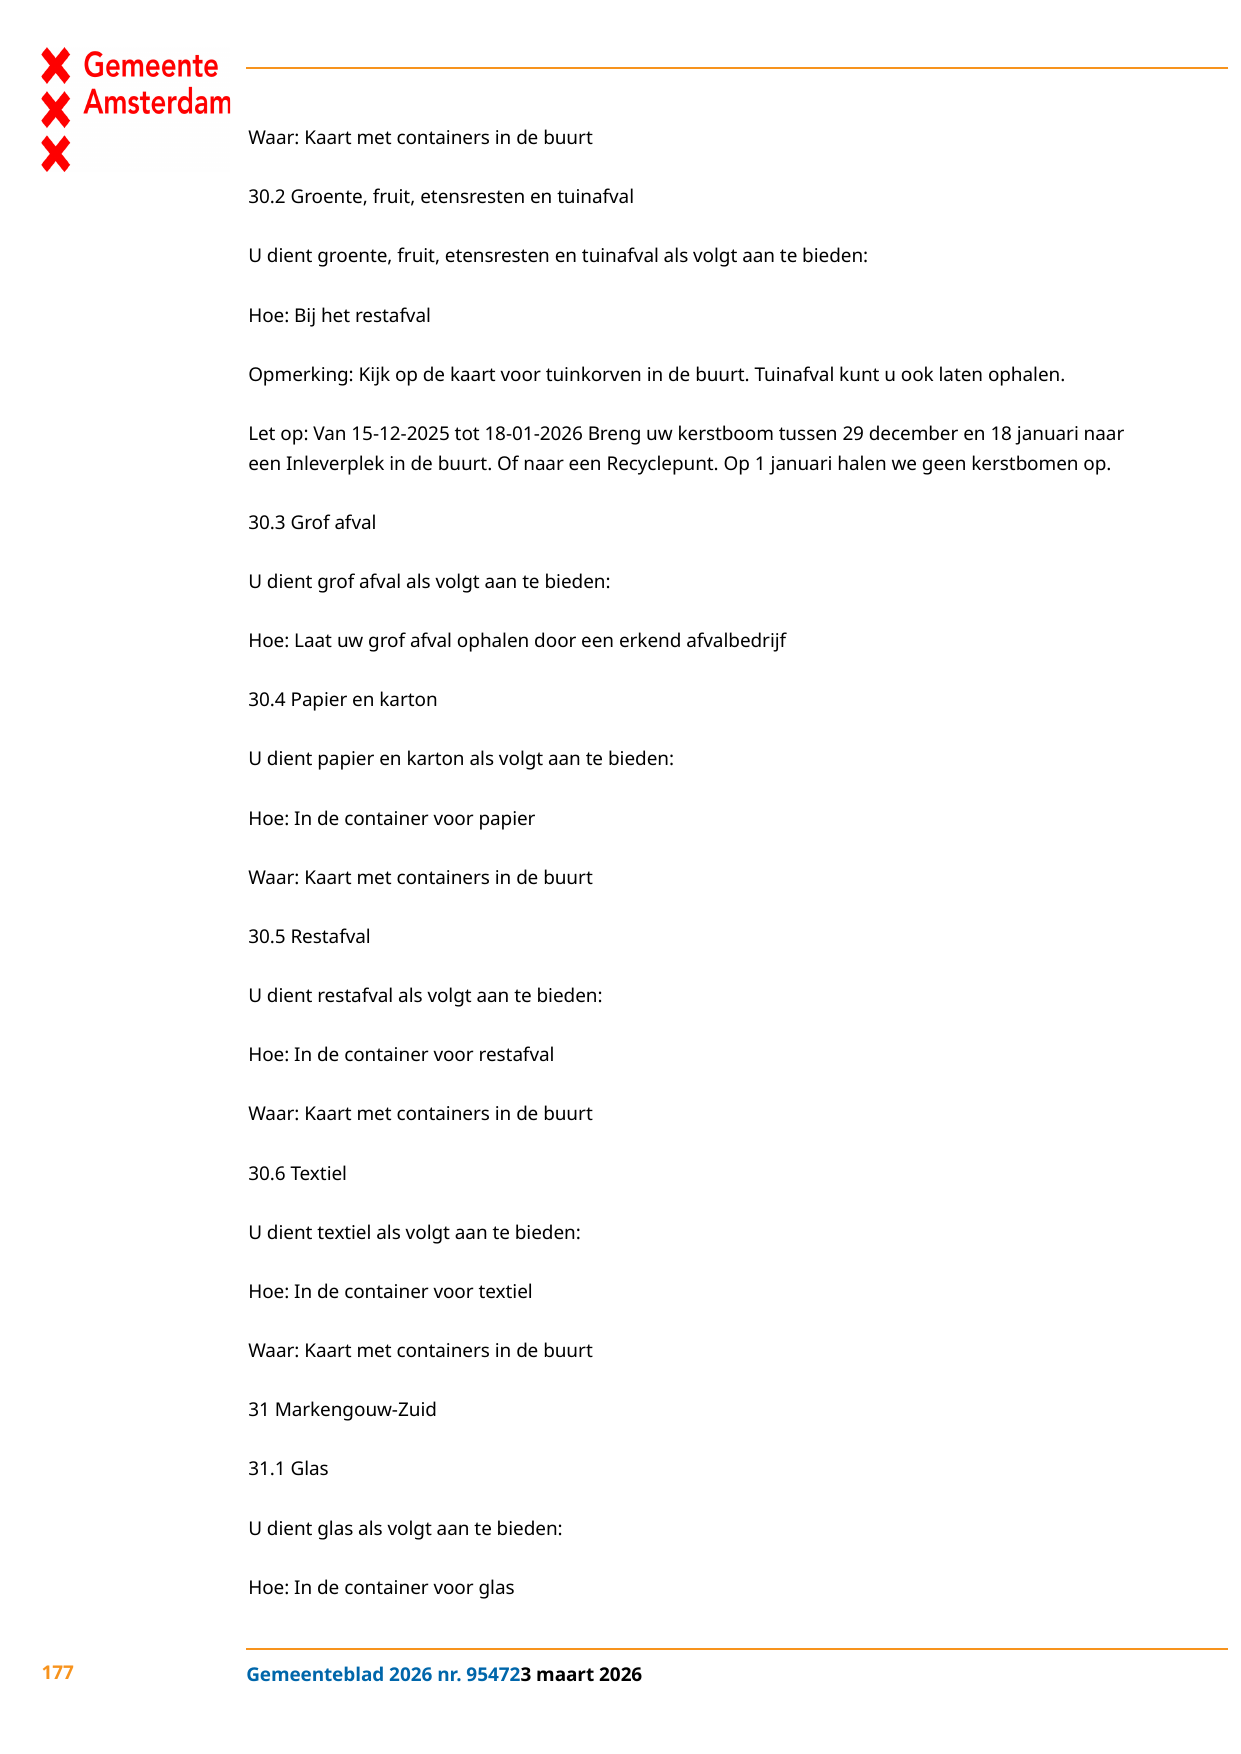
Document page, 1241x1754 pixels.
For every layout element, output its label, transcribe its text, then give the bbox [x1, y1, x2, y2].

text Waar: Kaart met containers in de buurt [248, 1337, 1152, 1363]
text Waar: Kaart met containers in de buurt [248, 864, 1152, 890]
text Hoe: In de container voor restafval [248, 1041, 1152, 1067]
text Waar: Kaart met containers in de buurt [248, 1101, 1152, 1126]
text 30.3 Grof afval [248, 509, 1152, 535]
text 30.5 Restafval [248, 923, 1152, 949]
text U dient textiel als volgt aan te bieden: [248, 1219, 1152, 1245]
text Waar: Kaart met containers in de buurt [248, 124, 1152, 150]
text 30.2 Groente, fruit, etensresten en tuinafval [248, 183, 1152, 209]
text 30.4 Papier en karton [248, 686, 1152, 712]
text U dient groente, fruit, etensresten en tuinafval als volgt aan te bieden: [248, 243, 1152, 268]
text 31.1 Glas [248, 1456, 1152, 1481]
text U dient papier en karton als volgt aan te bieden: [248, 746, 1152, 771]
text U dient restafval als volgt aan te bieden: [248, 982, 1152, 1008]
text 30.6 Textiel [248, 1160, 1152, 1186]
text Let op: Van 15-12-2025 tot 18-01-2026 Breng uw kerstboom tussen 29 december en 18 januari naar een Inleverplek in de buurt. Of naar een Recyclepunt. Op 1 januari halen we geen kerstbomen op. [248, 420, 1152, 476]
text U dient grof afval als volgt aan te bieden: [248, 568, 1152, 594]
text Hoe: In de container voor glas [248, 1574, 1152, 1600]
text U dient glas als volgt aan te bieden: [248, 1515, 1152, 1541]
text Opmerking: Kijk op de kaart voor tuinkorven in de buurt. Tuinafval kunt u ook laten ophalen. [248, 361, 1152, 387]
text Hoe: In de container voor textiel [248, 1278, 1152, 1304]
text Hoe: In de container voor papier [248, 805, 1152, 831]
text Hoe: Laat uw grof afval ophalen door een erkend afvalbedrijf [248, 627, 1152, 653]
picture [41, 47, 231, 172]
text Hoe: Bij het restafval [248, 302, 1152, 328]
text 31 Markengouw-Zuid [248, 1396, 1152, 1422]
